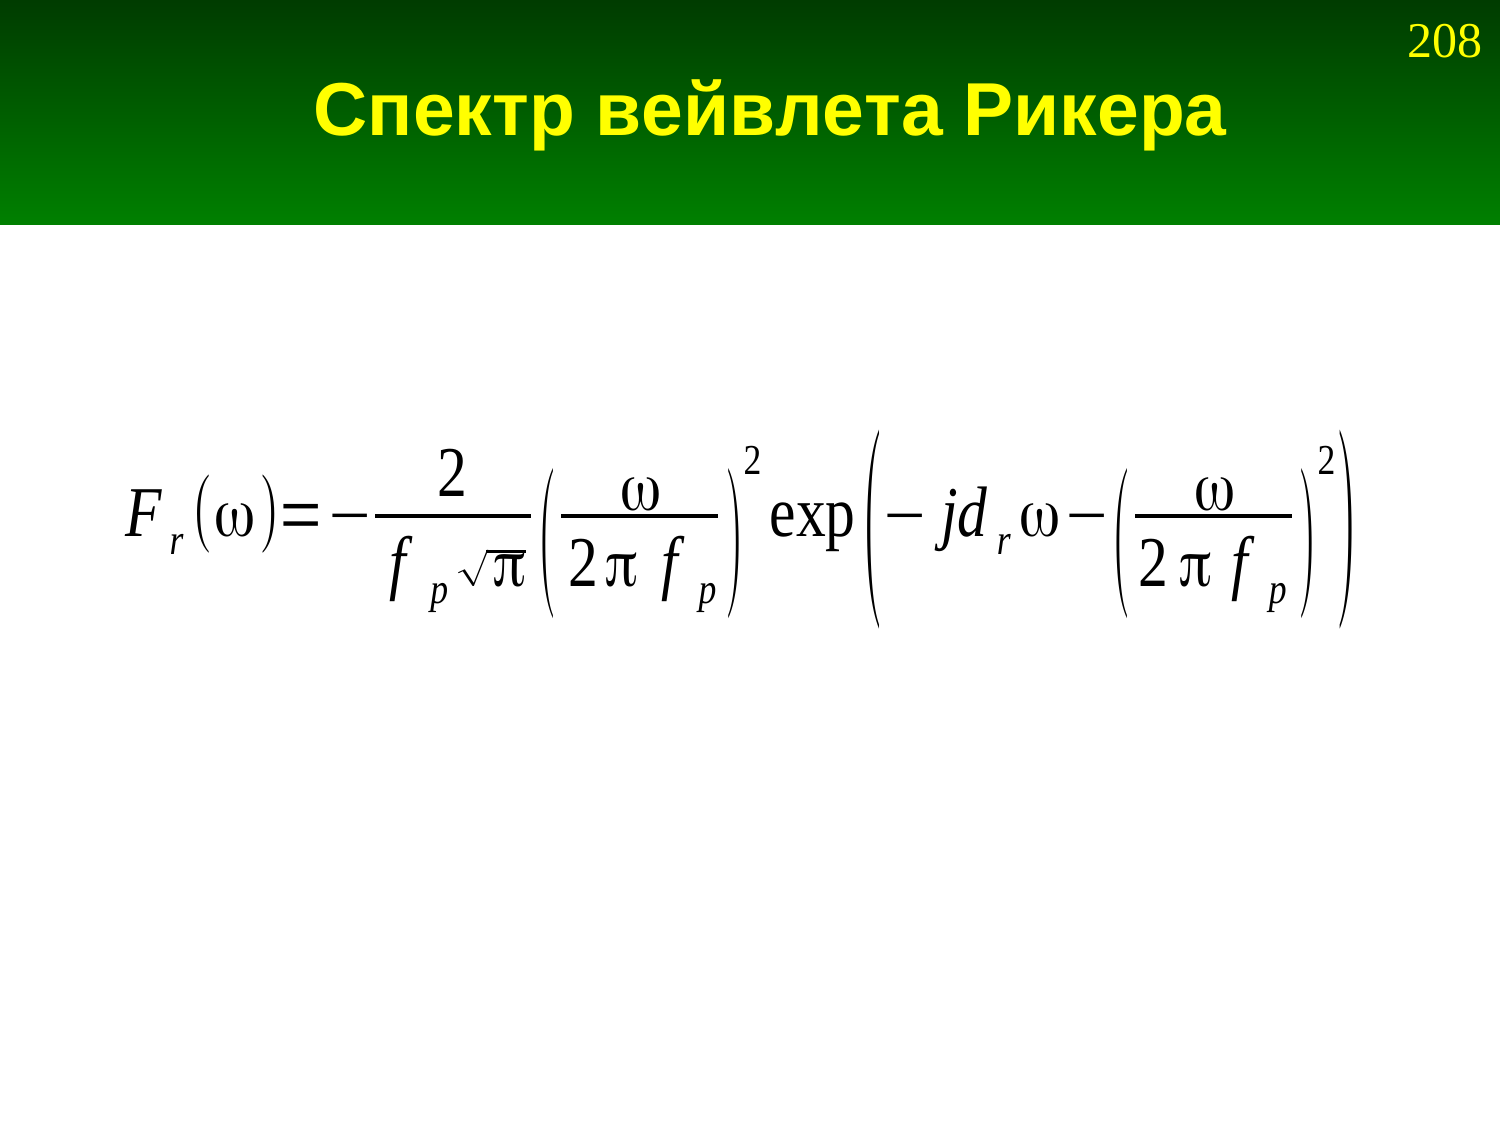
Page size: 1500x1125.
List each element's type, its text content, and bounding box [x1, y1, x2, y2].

title Спектр вейвлета Рикера [100, 7, 1441, 204]
chart [106, 425, 1372, 632]
